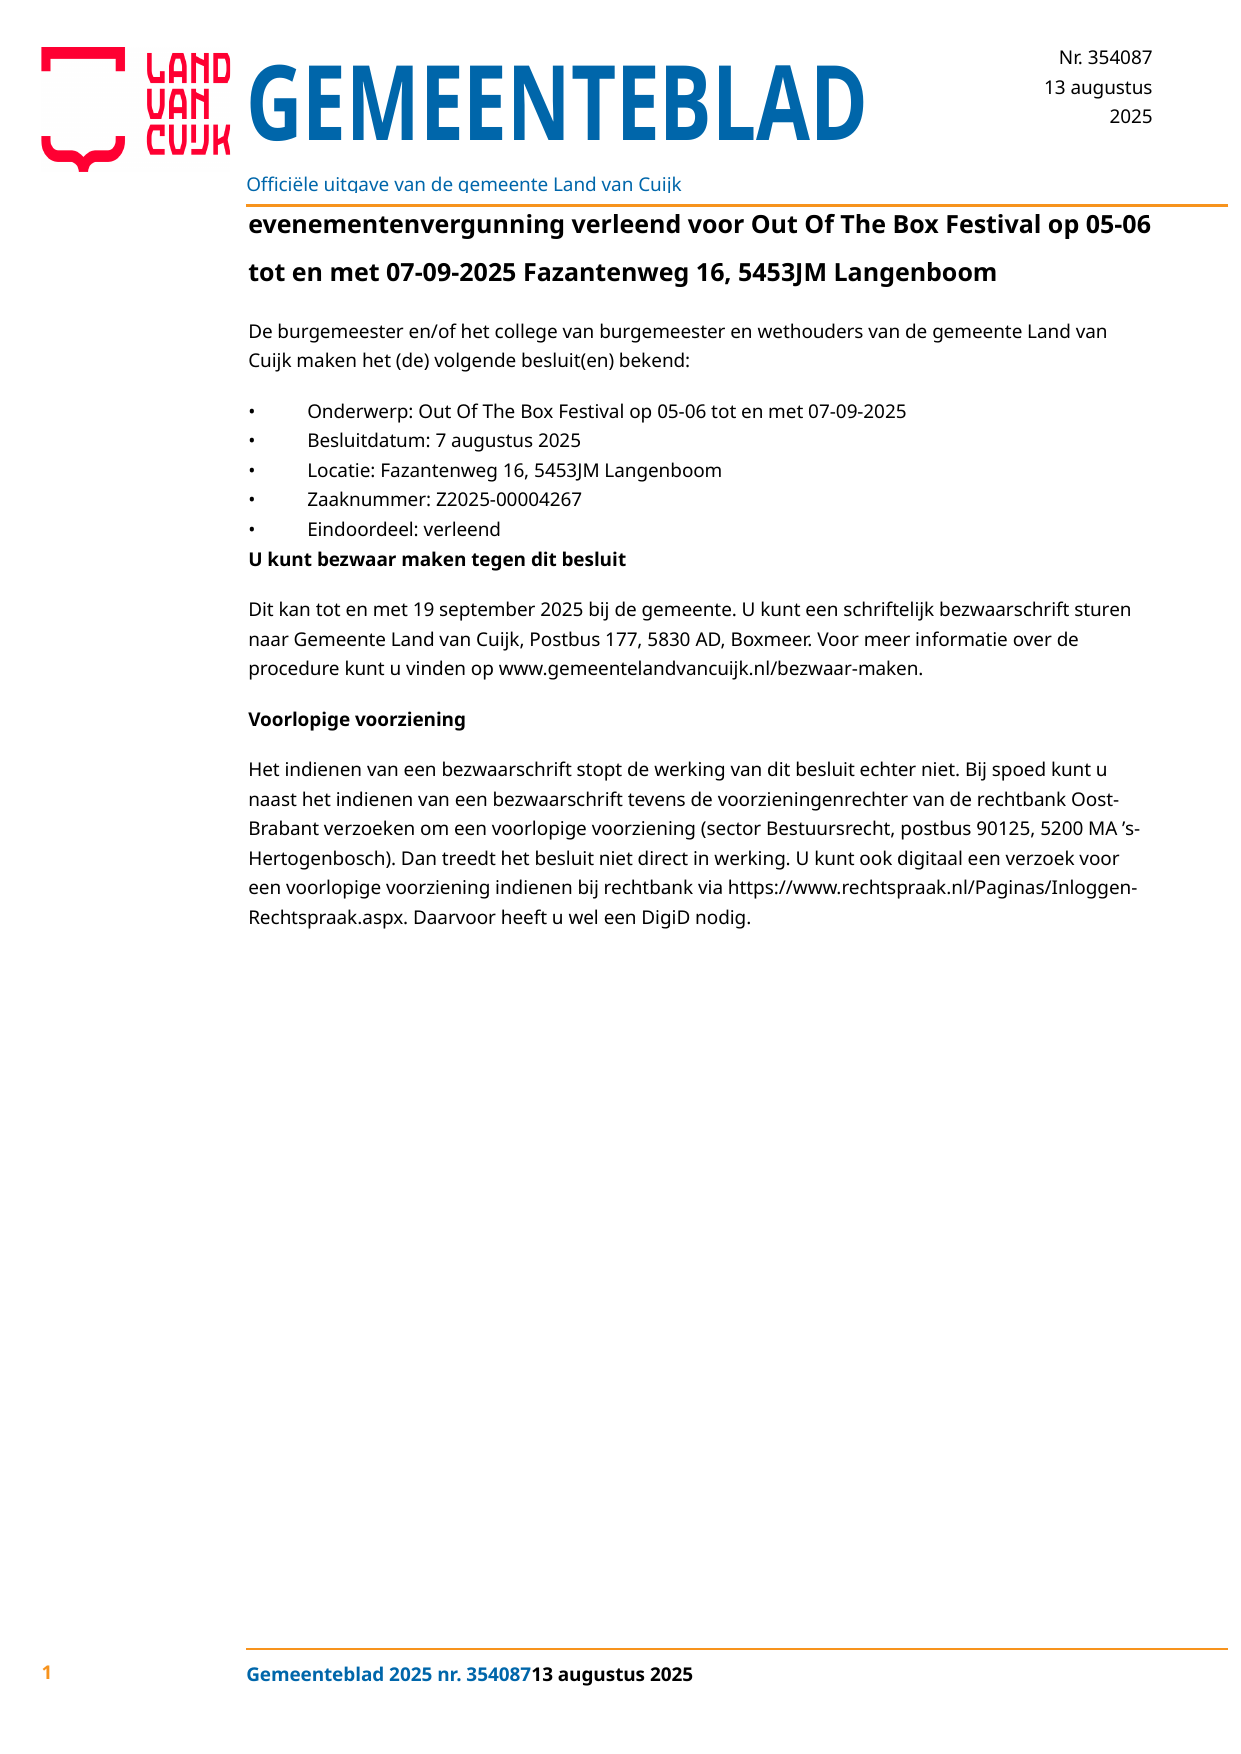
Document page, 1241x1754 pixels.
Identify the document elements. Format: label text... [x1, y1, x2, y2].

list Onderwerp: Out Of The Box Festival op 05-06 tot en met 07-09-2025 [248, 398, 1152, 424]
list Eindoordeel: verleend [248, 516, 1152, 542]
text evenementenvergunning verleend voor Out Of The Box Festival op 05-06 tot en met 07-09-2025 Fazantenweg 16, 5453JM Langenboom [248, 207, 1152, 288]
list Zaaknummer: Z2025-00004267 [248, 487, 1152, 512]
text Dit kan tot en met 19 september 2025 bij de gemeente. U kunt een schriftelijk bezwaarschrift sturen naar Gemeente Land van Cuijk, Postbus 177, 5830 AD, Boxmeer. Voor meer informatie over de procedure kunt u vinden op www.gemeentelandvancuijk.nl/bezwaar-maken. [248, 596, 1152, 681]
text Voorlopige voorziening [248, 706, 1152, 732]
text U kunt bezwaar maken tegen dit besluit [248, 546, 1152, 572]
list Besluitdatum: 7 augustus 2025 [248, 427, 1152, 453]
list Locatie: Fazantenweg 16, 5453JM Langenboom [248, 457, 1152, 483]
text De burgemeester en/of het college van burgemeester en wethouders van de gemeente Land van Cuijk maken het (de) volgende besluit(en) bekend: [248, 318, 1152, 373]
picture [41, 47, 231, 172]
text Het indienen van een bezwaarschrift stopt de werking van dit besluit echter niet. Bij spoed kunt u naast het indienen van een bezwaarschrift tevens de voorzieningenrechter van de rechtbank Oost-Brabant verzoeken om een voorlopige voorziening (sector Bestuursrecht, postbus 90125, 5200 MA ’s-Hertogenbosch). Dan treedt het besluit niet direct in werking. U kunt ook digitaal een verzoek voor een voorlopige voorziening indienen bij rechtbank via https://www.rechtspraak.nl/Paginas/Inloggen-Rechtspraak.aspx. Daarvoor heeft u wel een DigiD nodig. [248, 756, 1152, 930]
